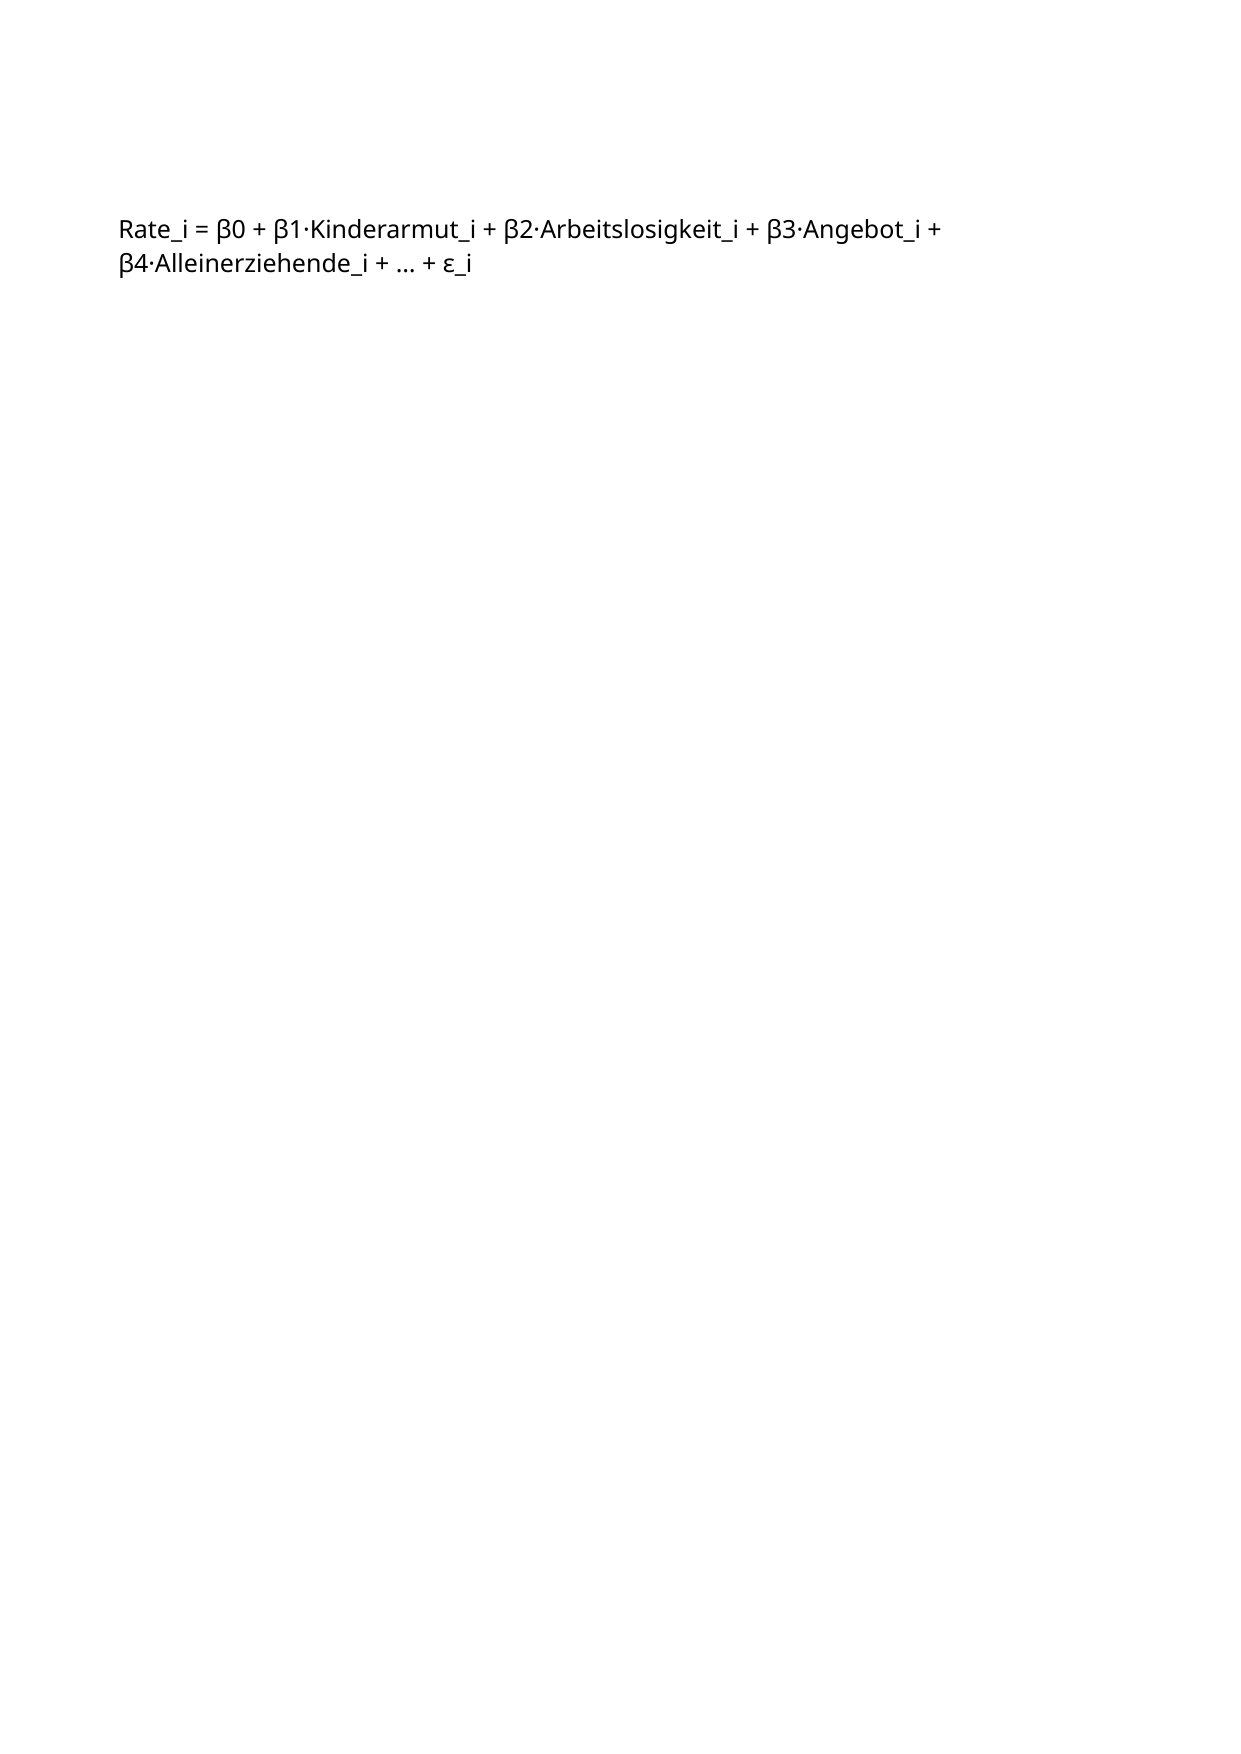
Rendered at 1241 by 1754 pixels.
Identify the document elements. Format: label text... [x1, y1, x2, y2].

text Rate_i = β0 + β1·Kinderarmut_i + β2·Arbeitslosigkeit_i + β3·Angebot_i + β4·Alleinerziehende_i + … + ε_i [118, 211, 1122, 279]
